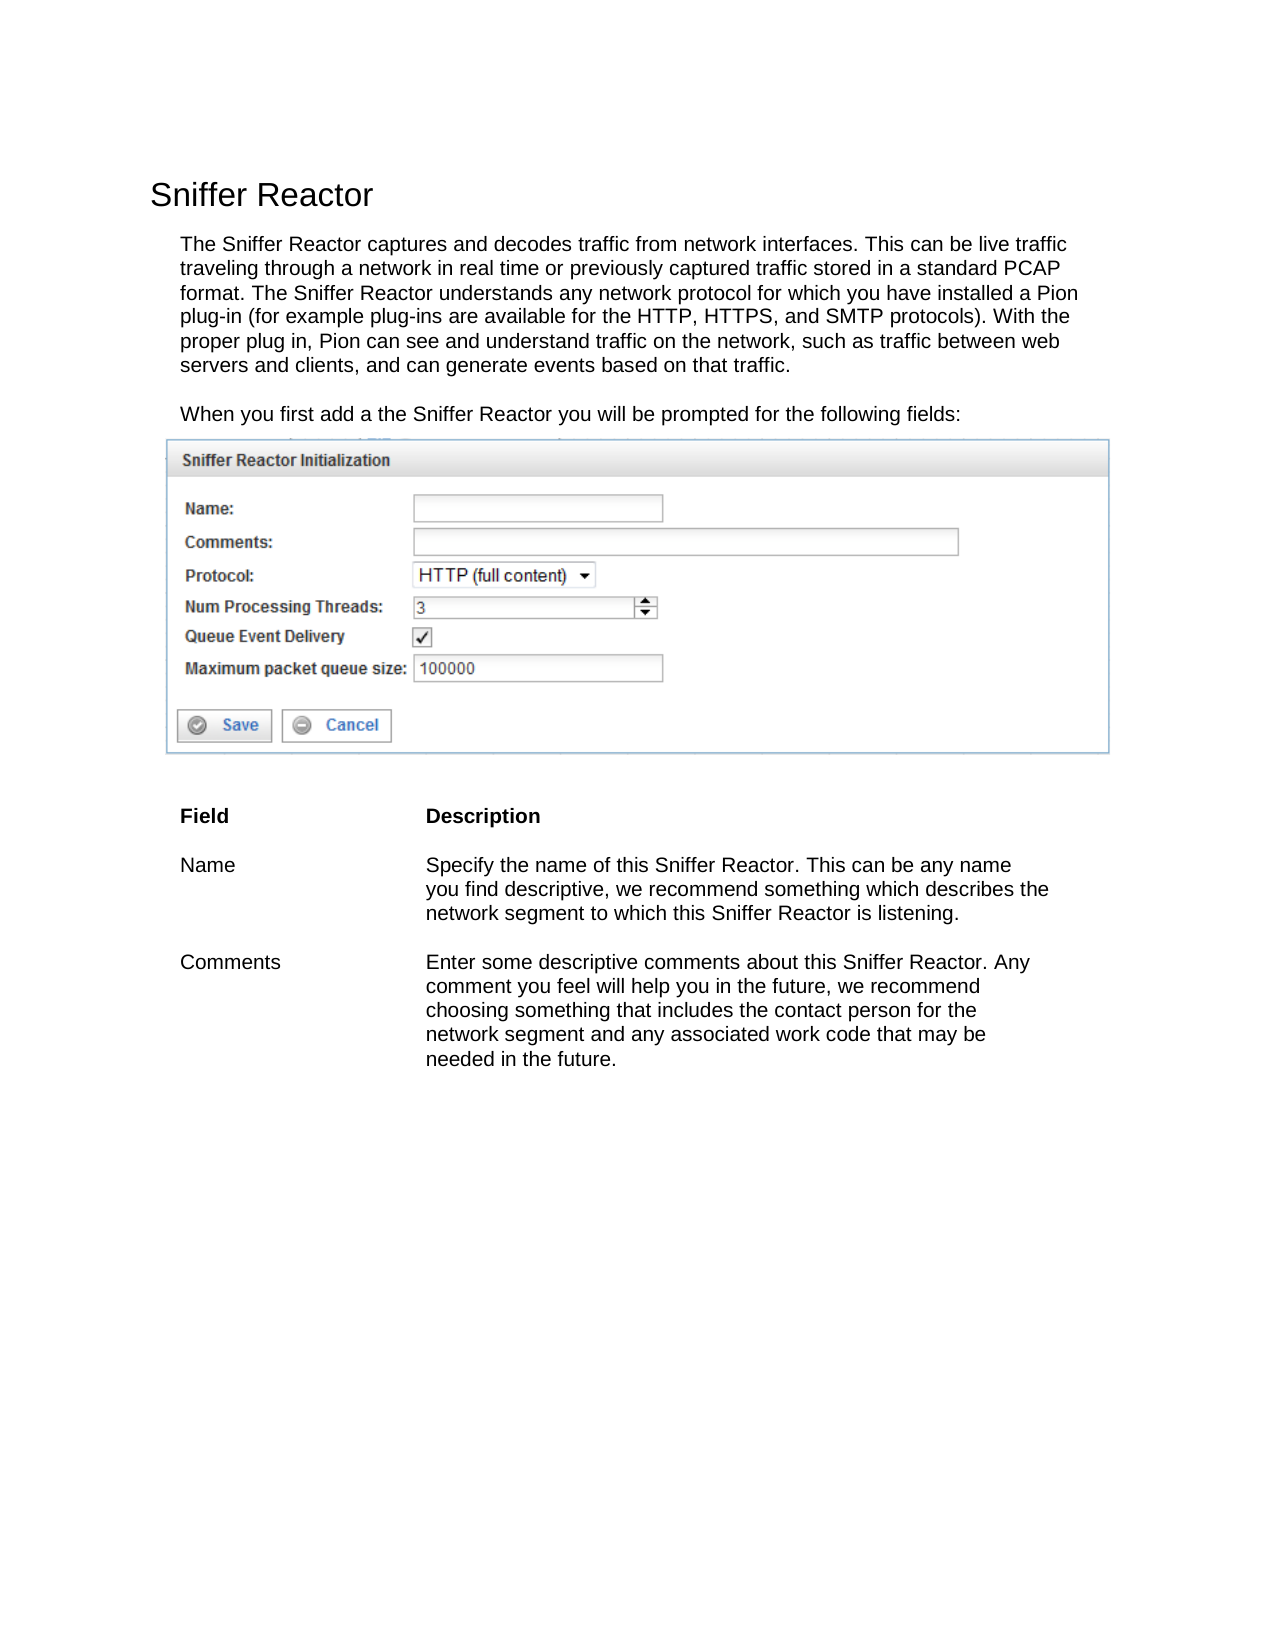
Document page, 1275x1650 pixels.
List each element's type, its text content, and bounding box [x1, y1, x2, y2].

table_header Field [139, 791, 384, 841]
picture [165, 438, 1111, 755]
table_cell Name [139, 841, 384, 938]
table_cell Specify the name of this Sniffer Reactor. This can be any name you find descriptive, we recommend something which describes the network segment to which this Sniffer Reactor is listening. [384, 841, 1061, 938]
text When you first add a the Sniffer Reactor you will be prompted for the following fields: [180, 402, 1125, 426]
table_cell Enter some descriptive comments about this Sniffer Reactor. Any comment you feel will help you in the future, we recommend choosing something that includes the contact person for the network segment and any associated work code that may be needed in the future. [384, 938, 1061, 1083]
subtitle Sniffer Reactor [150, 175, 1125, 213]
table_cell Comments [139, 938, 384, 1083]
text The Sniffer Reactor captures and decodes traffic from network interfaces. This can be live traffic traveling through a network in real time or previously captured traffic stored in a standard PCAP format. The Sniffer Reactor understands any network protocol for which you have installed a Pion plug-in (for example plug-ins are available for the HTTP, HTTPS, and SMTP protocols). With the proper plug in, Pion can see and understand traffic on the network, such as traffic between web servers and clients, and can generate events based on that traffic. [180, 232, 1125, 377]
table_header Description [384, 791, 1061, 841]
